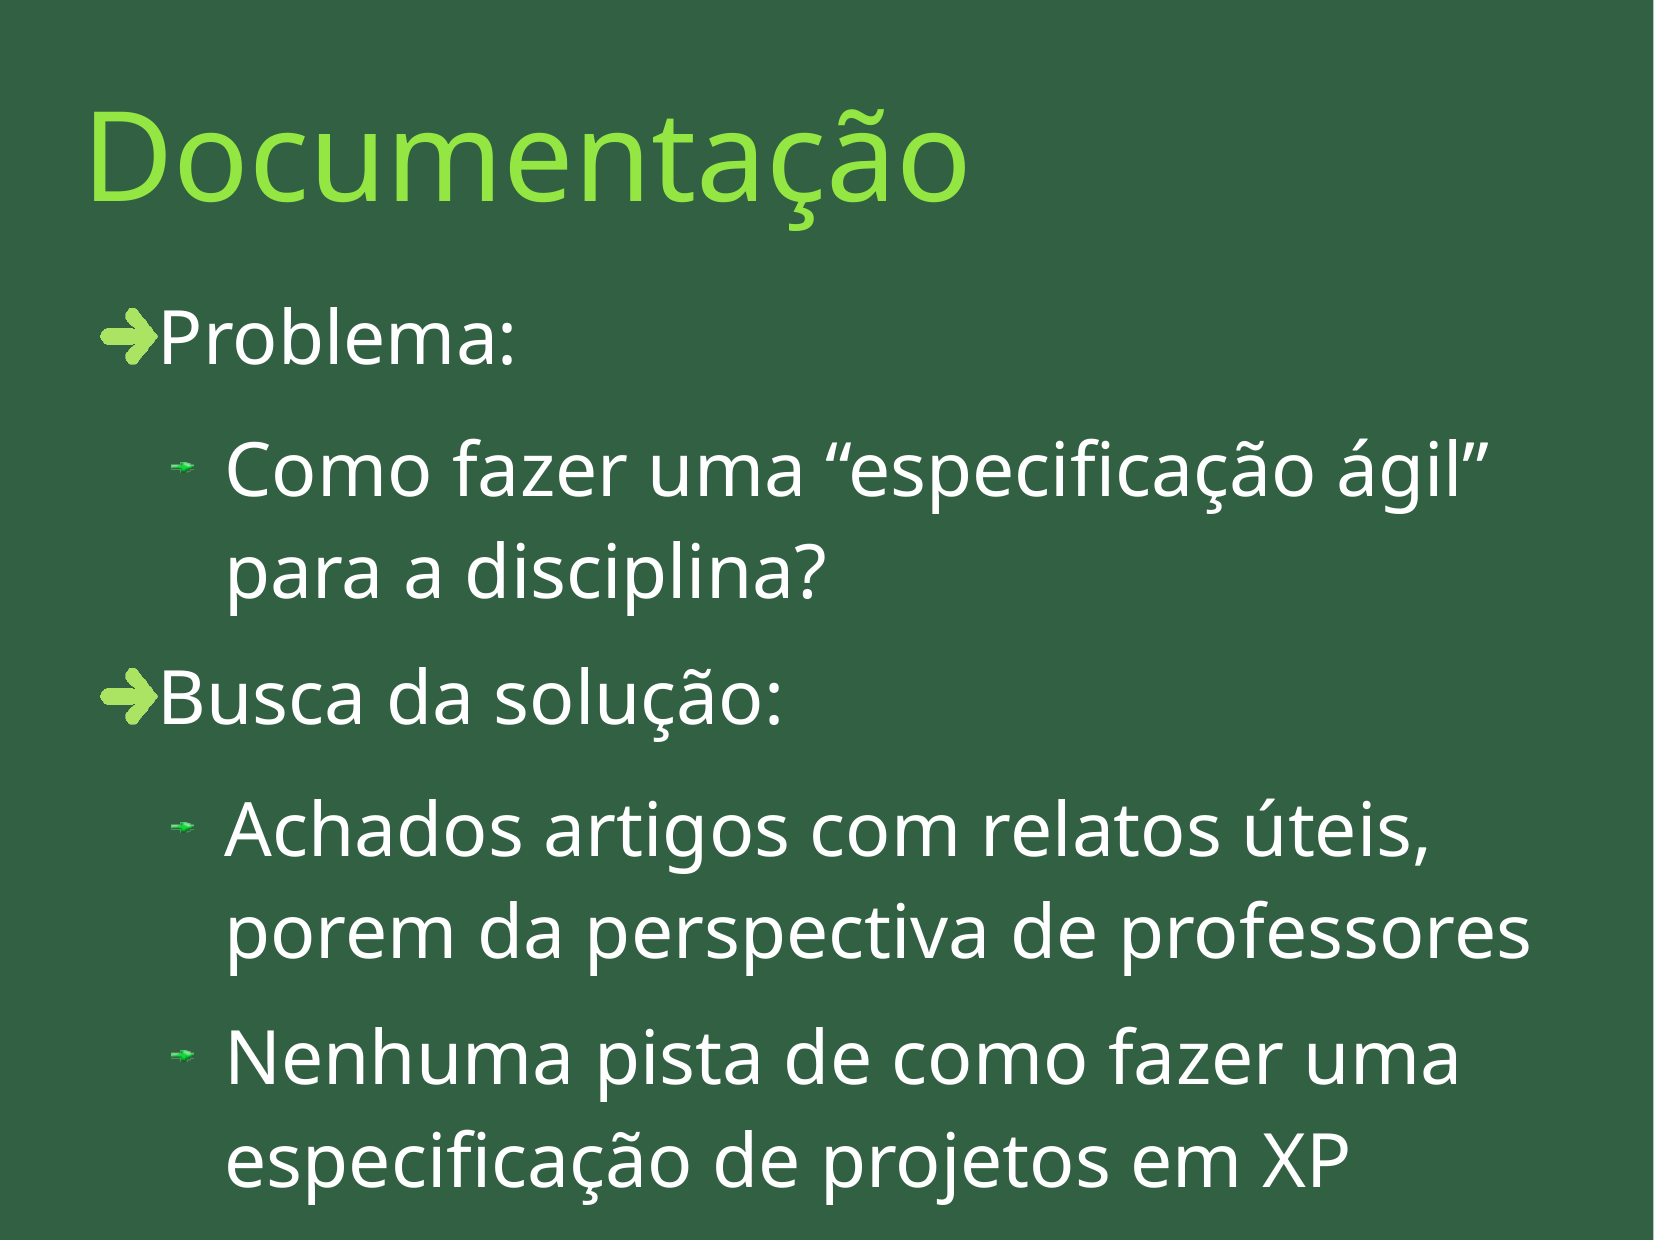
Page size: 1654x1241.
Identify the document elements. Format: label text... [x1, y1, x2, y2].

title Documentação [82, 49, 1571, 257]
list Problema: Como fazer uma “especificação ágil” para a disciplina? Busca da solução: Achados artigos com relatos úteis, porem da perspectiva de professores Nenhuma pista de como fazer uma especificação de projetos em XP [82, 284, 1571, 1177]
